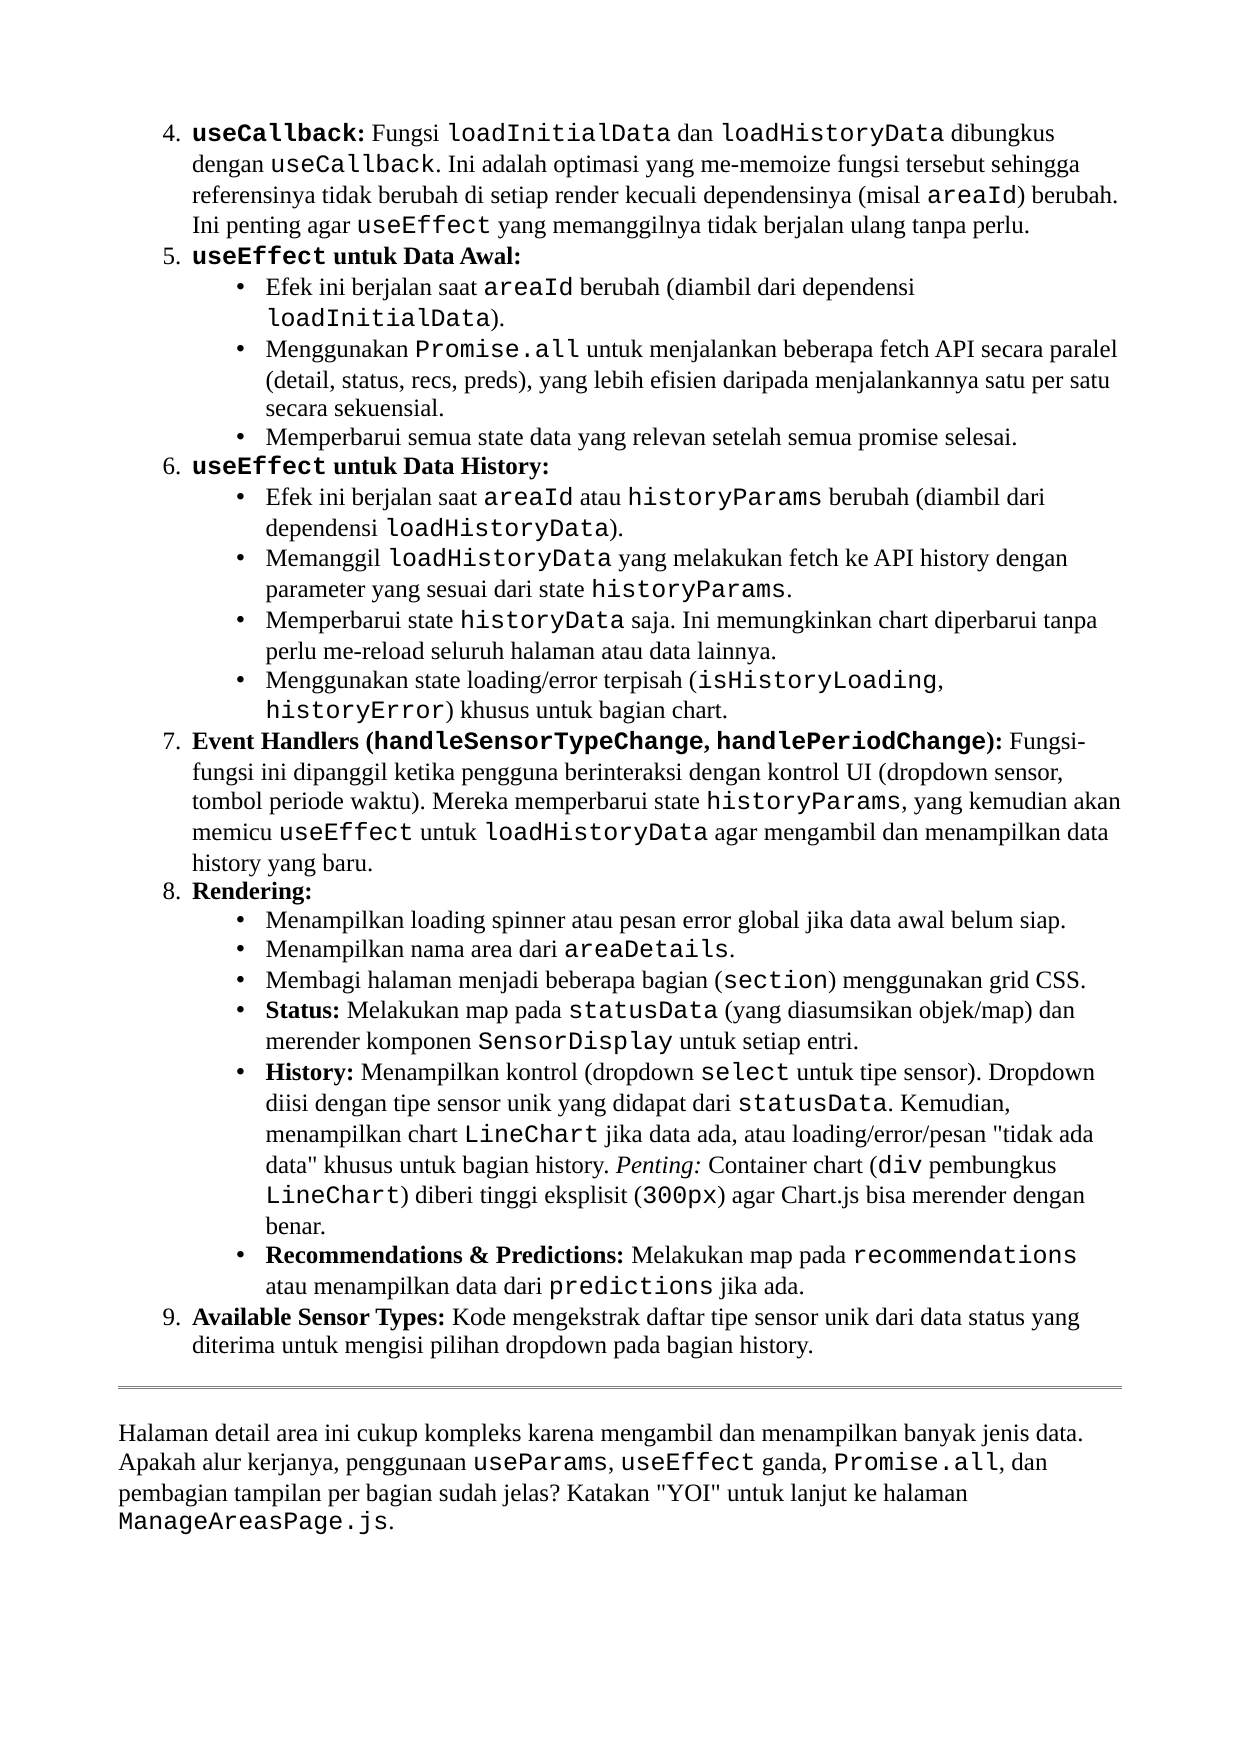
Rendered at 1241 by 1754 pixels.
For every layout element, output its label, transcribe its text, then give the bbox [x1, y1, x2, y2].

list Status: Melakukan map pada statusData (yang diasumsikan objek/map) dan merender komponen SensorDisplay untuk setiap entri. [236, 996, 1122, 1057]
list Available Sensor Types: Kode mengekstrak daftar tipe sensor unik dari data status yang diterima untuk mengisi pilihan dropdown pada bagian history. [162, 1302, 1122, 1359]
text Halaman detail area ini cukup kompleks karena mengambil dan menampilkan banyak jenis data. Apakah alur kerjanya, penggunaan useParams, useEffect ganda, Promise.all, dan pembagian tampilan per bagian sudah jelas? Katakan "YOI" untuk lanjut ke halaman ManageAreasPage.js. [118, 1418, 1122, 1537]
list useEffect untuk Data History: [162, 451, 1122, 482]
list Memperbarui state historyData saja. Ini memungkinkan chart diperbarui tanpa perlu me-reload seluruh halaman atau data lainnya. [236, 605, 1122, 665]
list Recommendations & Predictions: Melakukan map pada recommendations atau menampilkan data dari predictions jika ada. [236, 1240, 1122, 1302]
list Efek ini berjalan saat areaId atau historyParams berubah (diambil dari dependensi loadHistoryData). [236, 482, 1122, 543]
list Rendering: [162, 876, 1122, 905]
list Event Handlers (handleSensorTypeChange, handlePeriodChange): Fungsi-fungsi ini dipanggil ketika pengguna berinteraksi dengan kontrol UI (dropdown sensor, tombol periode waktu). Mereka memperbarui state historyParams, yang kemudian akan memicu useEffect untuk loadHistoryData agar mengambil dan menampilkan data history yang baru. [162, 726, 1122, 876]
list Memperbarui semua state data yang relevan setelah semua promise selesai. [236, 422, 1122, 451]
list Menampilkan nama area dari areaDetails. [236, 934, 1122, 965]
list useEffect untuk Data Awal: [162, 241, 1122, 272]
list Efek ini berjalan saat areaId berubah (diambil dari dependensi loadInitialData). [236, 272, 1122, 334]
list History: Menampilkan kontrol (dropdown select untuk tipe sensor). Dropdown diisi dengan tipe sensor unik yang didapat dari statusData. Kemudian, menampilkan chart LineChart jika data ada, atau loading/error/pesan "tidak ada data" khusus untuk bagian history. Penting: Container chart (div pembungkus LineChart) diberi tinggi eksplisit (300px) agar Chart.js bisa merender dengan benar. [236, 1057, 1122, 1240]
list Membagi halaman menjadi beberapa bagian (section) menggunakan grid CSS. [236, 965, 1122, 996]
list Memanggil loadHistoryData yang melakukan fetch ke API history dengan parameter yang sesuai dari state historyParams. [236, 543, 1122, 605]
list useCallback: Fungsi loadInitialData dan loadHistoryData dibungkus dengan useCallback. Ini adalah optimasi yang me-memoize fungsi tersebut sehingga referensinya tidak berubah di setiap render kecuali dependensinya (misal areaId) berubah. Ini penting agar useEffect yang memanggilnya tidak berjalan ulang tanpa perlu. [162, 118, 1122, 241]
list Menggunakan state loading/error terpisah (isHistoryLoading, historyError) khusus untuk bagian chart. [236, 665, 1122, 726]
list Menampilkan loading spinner atau pesan error global jika data awal belum siap. [236, 905, 1122, 934]
list Menggunakan Promise.all untuk menjalankan beberapa fetch API secara paralel (detail, status, recs, preds), yang lebih efisien daripada menjalankannya satu per satu secara sekuensial. [236, 334, 1122, 422]
